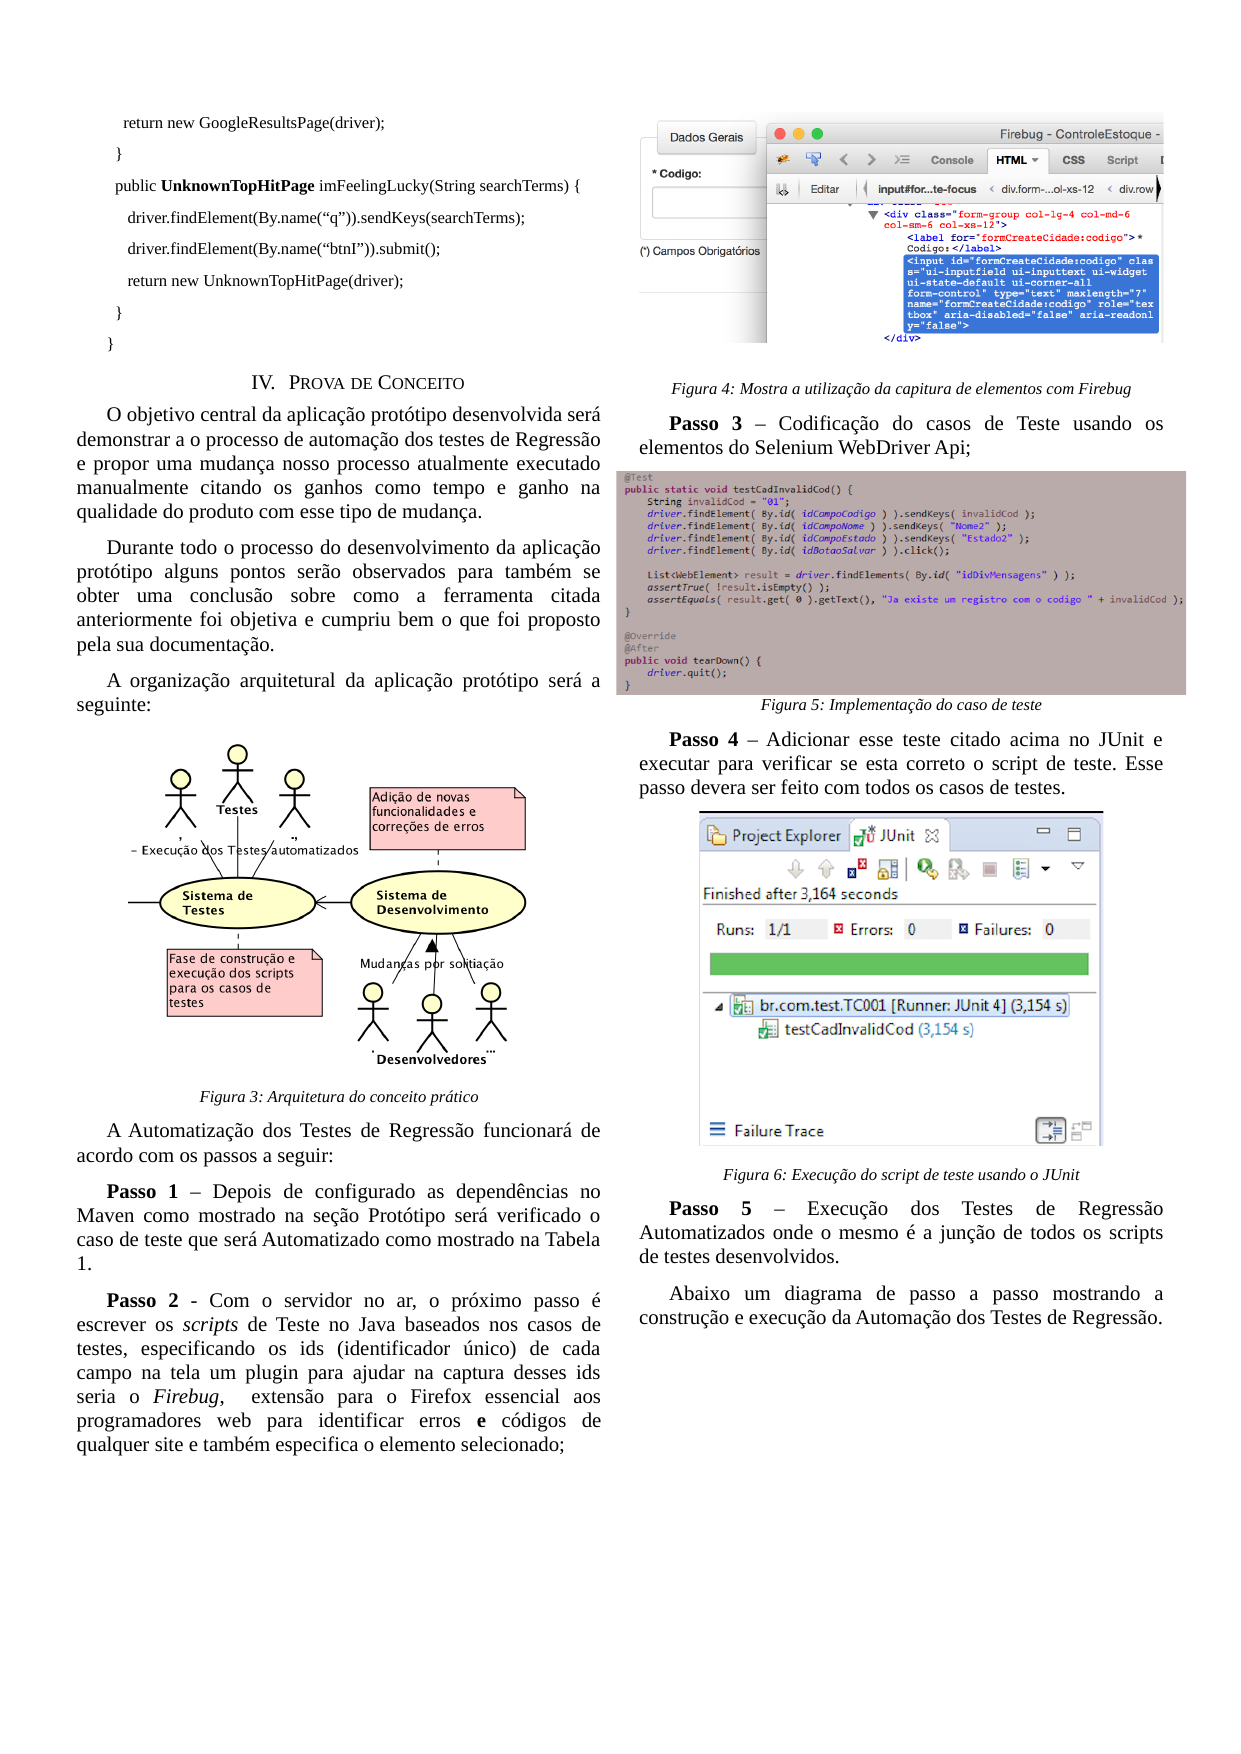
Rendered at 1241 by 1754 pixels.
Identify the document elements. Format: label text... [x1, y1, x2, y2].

text Figura 4: Mostra a utilização da capitura de elementos com Firebug [639, 379, 1164, 398]
text Passo 1 – Depois de configurado as dependências no Maven como mostrado na seção Protótipo será verificado o caso de teste que será Automatizado como mostrado na Tabela 1. [76, 1179, 601, 1275]
text A organização arquitetural da aplicação protótipo será a seguinte: [76, 668, 601, 716]
text } [76, 334, 601, 353]
picture [616, 471, 1187, 695]
text return new GoogleResultsPage(driver); [76, 112, 601, 132]
text Passo 5 – Execução dos Testes de Regressão Automatizados onde o mesmo é a junção de todos os scripts de testes desenvolvidos. [639, 1196, 1164, 1268]
text return new UnknownTopHitPage(driver); [76, 271, 601, 290]
text public UnknownTopHitPage imFeelingLucky(String searchTerms) { [76, 176, 601, 195]
picture [128, 728, 550, 1077]
subtitle Prova de Conceito [114, 370, 601, 394]
picture [699, 811, 1104, 1146]
text } [76, 144, 601, 163]
text Figura 3: Arquitetura do conceito prático [76, 1087, 601, 1106]
text A Automatização dos Testes de Regressão funcionará de acordo com os passos a seguir: [76, 1118, 601, 1167]
text driver.findElement(By.name(“q”)).sendKeys(searchTerms); [76, 207, 601, 227]
text driver.findElement(By.name(“btnI”)).submit(); [76, 239, 601, 258]
text O objetivo central da aplicação protótipo desenvolvida será demonstrar a o processo de automação dos testes de Regressão e propor uma mudança nosso processo atualmente executado manualmente citando os ganhos como tempo e ganho na qualidade do produto com esse tipo de mudança. [76, 402, 601, 523]
picture [638, 112, 1164, 343]
text Passo 2 - Com o servidor no ar, o próximo passo é escrever os scripts de Teste no Java baseados nos casos de testes, especificando os ids (identificador único) de cada campo na tela um plugin para ajudar na captura desses ids seria o Firebug, extensão para o Firefox essencial aos programadores web para identificar erros e códigos de qualquer site e também especifica o elemento selecionado; [76, 1288, 601, 1456]
text Abaixo um diagrama de passo a passo mostrando a construção e execução da Automação dos Testes de Regressão. [639, 1281, 1164, 1329]
text Passo 3 – Codificação do casos de Teste usando os elementos do Selenium WebDriver Api; [639, 411, 1164, 459]
text Figura 6: Execução do script de teste usando o JUnit [639, 1164, 1164, 1183]
text Figura 5: Implementação do caso de teste [639, 695, 1164, 714]
text Durante todo o processo do desenvolvimento da aplicação protótipo alguns pontos serão observados para também se obter uma conclusão sobre como a ferramenta citada anteriormente foi objetiva e cumpriu bem o que foi proposto pela sua documentação. [76, 535, 601, 656]
text Passo 4 – Adicionar esse teste citado acima no JUnit e executar para verificar se esta correto o script de teste. Esse passo devera ser feito com todos os casos de testes. [639, 726, 1164, 799]
text } [76, 302, 601, 322]
